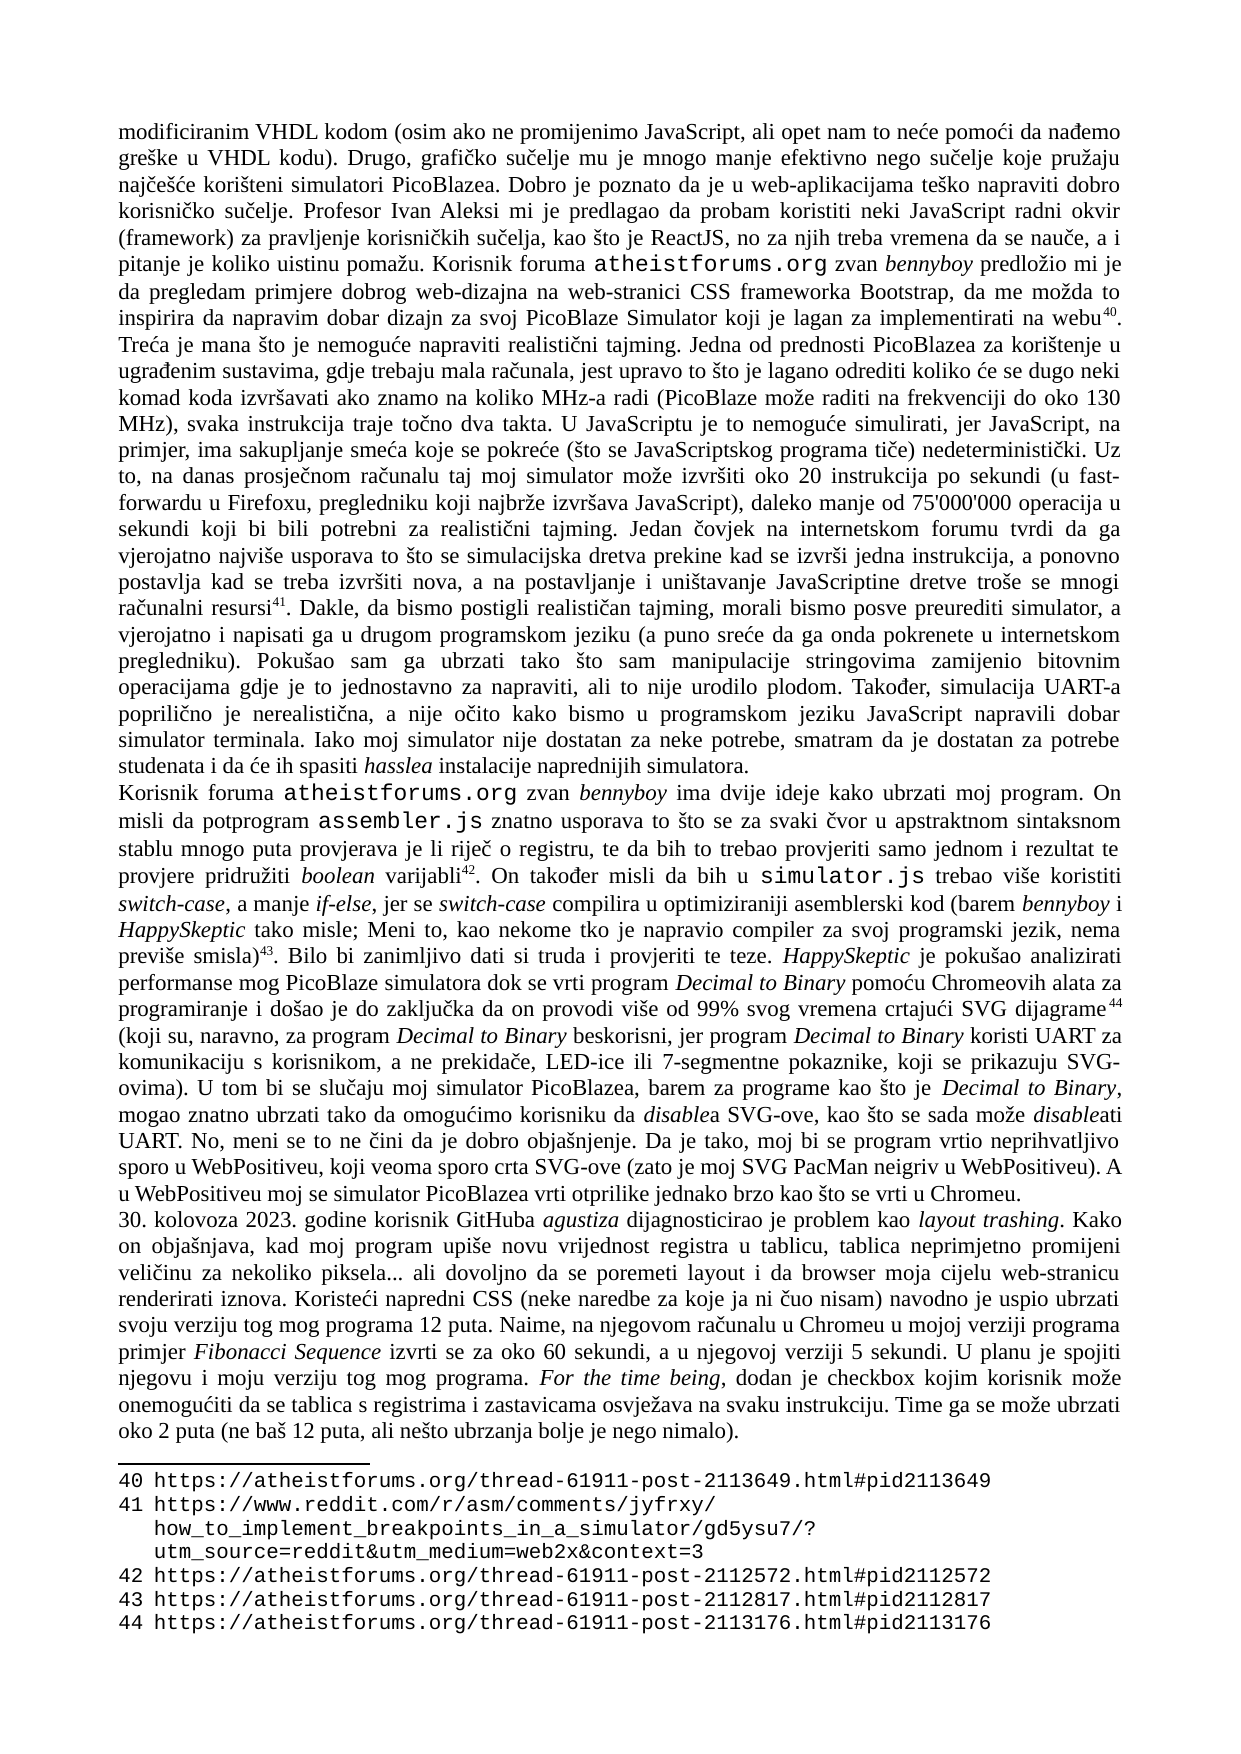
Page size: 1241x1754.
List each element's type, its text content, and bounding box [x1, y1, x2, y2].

text https://www.reddit.com/r/asm/comments/jyfrxy/how_to_implement_breakpoints_in_a_simulator/gd5ysu7/?utm_source=reddit&utm_medium=web2x&context=3 [118, 1494, 1122, 1565]
text https://atheistforums.org/thread-61911-post-2113176.html#pid2113176 [118, 1612, 1122, 1636]
text Korisnik foruma atheistforums.org zvan bennyboy ima dvije ideje kako ubrzati moj program. On misli da potprogram assembler.js znatno usporava to što se za svaki čvor u apstraktnom sintaksnom stablu mnogo puta provjerava je li riječ o registru, te da bih to trebao provjeriti samo jednom i rezultat te provjere pridružiti boolean varijabli. On također misli da bih u simulator.js trebao više koristiti switch-case, a manje if-else, jer se switch-case compilira u optimiziraniji asemblerski kod (barem bennyboy i HappySkeptic tako misle; Meni to, kao nekome tko je napravio compiler za svoj programski jezik, nema previše smisla). Bilo bi zanimljivo dati si truda i provjeriti te teze. HappySkeptic je pokušao analizirati performanse mog PicoBlaze simulatora dok se vrti program Decimal to Binary pomoću Chromeovih alata za programiranje i došao je do zaključka da on provodi više od 99% svog vremena crtajući SVG dijagrame (koji su, naravno, za program Decimal to Binary beskorisni, jer program Decimal to Binary koristi UART za komunikaciju s korisnikom, a ne prekidače, LED-ice ili 7-segmentne pokaznike, koji se prikazuju SVG-ovima). U tom bi se slučaju moj simulator PicoBlazea, barem za programe kao što je Decimal to Binary, mogao znatno ubrzati tako da omogućimo korisniku da disablea SVG-ove, kao što se sada može disableati UART. No, meni se to ne čini da je dobro objašnjenje. Da je tako, moj bi se program vrtio neprihvatljivo sporo u WebPositiveu, koji veoma sporo crta SVG-ove (zato je moj SVG PacMan neigriv u WebPositiveu). A u WebPositiveu moj se simulator PicoBlazea vrti otprilike jednako brzo kao što se vrti u Chromeu. [118, 779, 1122, 1206]
text https://atheistforums.org/thread-61911-post-2113649.html#pid2113649 [118, 1470, 1122, 1494]
text https://atheistforums.org/thread-61911-post-2112817.html#pid2112817 [118, 1588, 1122, 1612]
text modificiranim VHDL kodom (osim ako ne promijenimo JavaScript, ali opet nam to neće pomoći da nađemo greške u VHDL kodu). Drugo, grafičko sučelje mu je mnogo manje efektivno nego sučelje koje pružaju najčešće korišteni simulatori PicoBlazea. Dobro je poznato da je u web-aplikacijama teško napraviti dobro korisničko sučelje. Profesor Ivan Aleksi mi je predlagao da probam koristiti neki JavaScript radni okvir (framework) za pravljenje korisničkih sučelja, kao što je ReactJS, no za njih treba vremena da se nauče, a i pitanje je koliko uistinu pomažu. Korisnik foruma atheistforums.org zvan bennyboy predložio mi je da pregledam primjere dobrog web-dizajna na web-stranici CSS frameworka Bootstrap, da me možda to inspirira da napravim dobar dizajn za svoj PicoBlaze Simulator koji je lagan za implementirati na webu. Treća je mana što je nemoguće napraviti realistični tajming. Jedna od prednosti PicoBlazea za korištenje u ugrađenim sustavima, gdje trebaju mala računala, jest upravo to što je lagano odrediti koliko će se dugo neki komad koda izvršavati ako znamo na koliko MHz-a radi (PicoBlaze može raditi na frekvenciji do oko 130 MHz), svaka instrukcija traje točno dva takta. U JavaScriptu je to nemoguće simulirati, jer JavaScript, na primjer, ima sakupljanje smeća koje se pokreće (što se JavaScriptskog programa tiče) nedeterministički. Uz to, na danas prosječnom računalu taj moj simulator može izvršiti oko 20 instrukcija po sekundi (u fast-forwardu u Firefoxu, pregledniku koji najbrže izvršava JavaScript), daleko manje od 75'000'000 operacija u sekundi koji bi bili potrebni za realistični tajming. Jedan čovjek na internetskom forumu tvrdi da ga vjerojatno najviše usporava to što se simulacijska dretva prekine kad se izvrši jedna instrukcija, a ponovno postavlja kad se treba izvršiti nova, a na postavljanje i uništavanje JavaScriptine dretve troše se mnogi računalni resursi. Dakle, da bismo postigli realističan tajming, morali bismo posve preurediti simulator, a vjerojatno i napisati ga u drugom programskom jeziku (a puno sreće da ga onda pokrenete u internetskom pregledniku). Pokušao sam ga ubrzati tako što sam manipulacije stringovima zamijenio bitovnim operacijama gdje je to jednostavno za napraviti, ali to nije urodilo plodom. Također, simulacija UART-a poprilično je nerealistična, a nije očito kako bismo u programskom jeziku JavaScript napravili dobar simulator terminala. Iako moj simulator nije dostatan za neke potrebe, smatram da je dostatan za potrebe studenata i da će ih spasiti hasslea instalacije naprednijih simulatora. [118, 118, 1122, 779]
text 30. kolovoza 2023. godine korisnik GitHuba agustiza dijagnosticirao je problem kao layout trashing. Kako on objašnjava, kad moj program upiše novu vrijednost registra u tablicu, tablica neprimjetno promijeni veličinu za nekoliko piksela... ali dovoljno da se poremeti layout i da browser moja cijelu web-stranicu renderirati iznova. Koristeći napredni CSS (neke naredbe za koje ja ni čuo nisam) navodno je uspio ubrzati svoju verziju tog mog programa 12 puta. Naime, na njegovom računalu u Chromeu u mojoj verziji programa primjer Fibonacci Sequence izvrti se za oko 60 sekundi, a u njegovoj verziji 5 sekundi. U planu je spojiti njegovu i moju verziju tog mog programa. For the time being, dodan je checkbox kojim korisnik može onemogućiti da se tablica s registrima i zastavicama osvježava na svaku instrukciju. Time ga se može ubrzati oko 2 puta (ne baš 12 puta, ali nešto ubrzanja bolje je nego nimalo). [118, 1206, 1122, 1443]
text https://atheistforums.org/thread-61911-post-2112572.html#pid2112572 [118, 1565, 1122, 1588]
